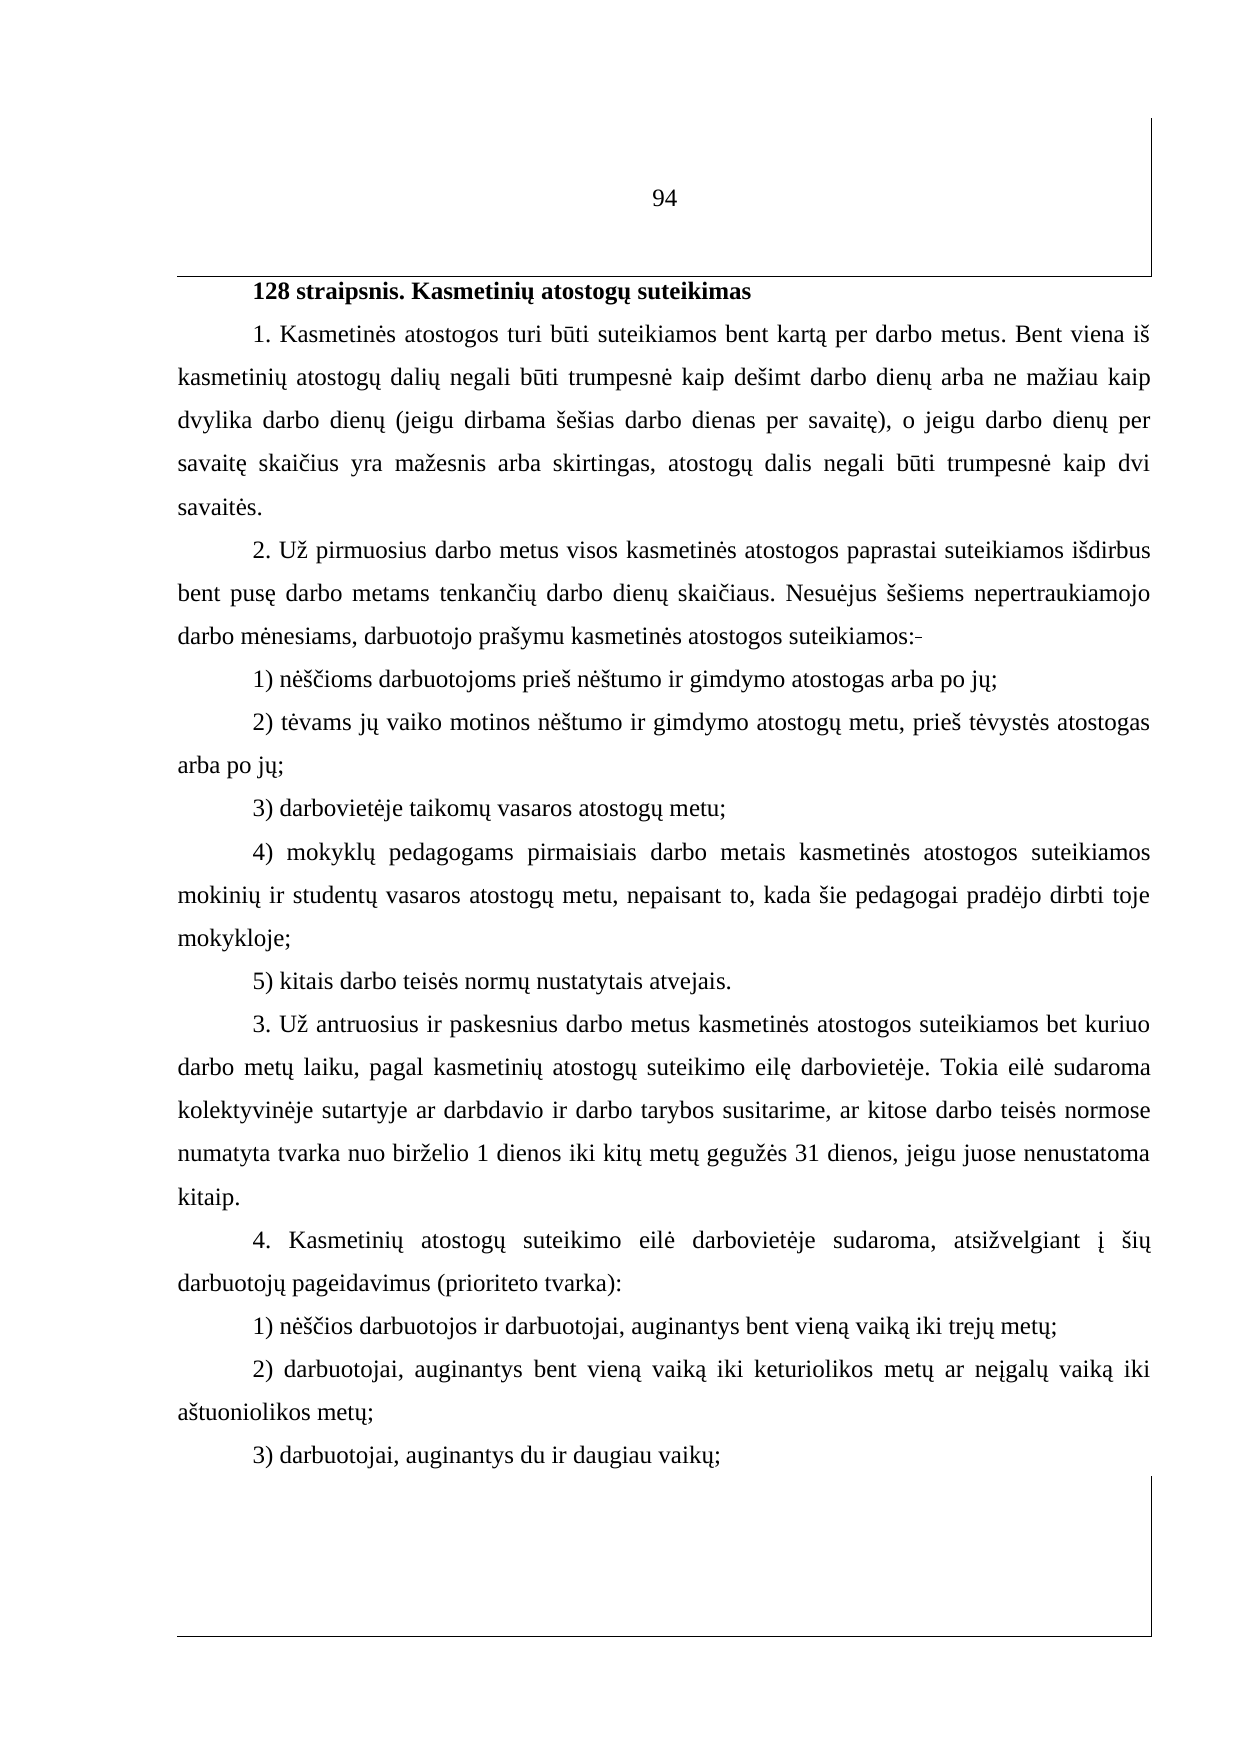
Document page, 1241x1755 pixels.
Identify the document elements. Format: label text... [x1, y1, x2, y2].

text 2. Už pirmuosius darbo metus visos kasmetinės atostogos paprastai suteikiamos išdirbus bent pusę darbo metams tenkančių darbo dienų skaičiaus. Nesuėjus šešiems nepertraukiamojo darbo mėnesiams, darbuotojo prašymu kasmetinės atostogos suteikiamos: [177, 535, 1152, 650]
text 3) darbuotojai, auginantys du ir daugiau vaikų; [177, 1440, 1152, 1469]
text 1) nėščioms darbuotojoms prieš nėštumo ir gimdymo atostogas arba po jų; [177, 664, 1152, 693]
text 1. Kasmetinės atostogos turi būti suteikiamos bent kartą per darbo metus. Bent viena iš kasmetinių atostogų dalių negali būti trumpesnė kaip dešimt darbo dienų arba ne mažiau kaip dvylika darbo dienų (jeigu dirbama šešias darbo dienas per savaitę), o jeigu darbo dienų per savaitę skaičius yra mažesnis arba skirtingas, atostogų dalis negali būti trumpesnė kaip dvi savaitės. [177, 319, 1152, 520]
subtitle 128 straipsnis. Kasmetinių atostogų suteikimas [177, 276, 1152, 305]
text 3) darbovietėje taikomų vasaros atostogų metu; [177, 793, 1152, 822]
text 3. Už antruosius ir paskesnius darbo metus kasmetinės atostogos suteikiamos bet kuriuo darbo metų laiku, pagal kasmetinių atostogų suteikimo eilę darbovietėje. Tokia eilė sudaroma kolektyvinėje sutartyje ar darbdavio ir darbo tarybos susitarime, ar kitose darbo teisės normose numatyta tvarka nuo birželio 1 dienos iki kitų metų gegužės 31 dienos, jeigu juose nenustatoma kitaip. [177, 1009, 1152, 1210]
text 5) kitais darbo teisės normų nustatytais atvejais. [177, 966, 1152, 995]
text 4) mokyklų pedagogams pirmaisiais darbo metais kasmetinės atostogos suteikiamos mokinių ir studentų vasaros atostogų metu, nepaisant to, kada šie pedagogai pradėjo dirbti toje mokykloje; [177, 837, 1152, 952]
text 4. Kasmetinių atostogų suteikimo eilė darbovietėje sudaroma, atsižvelgiant į šių darbuotojų pageidavimus (prioriteto tvarka): [177, 1225, 1152, 1297]
text 2) darbuotojai, auginantys bent vieną vaiką iki keturiolikos metų ar neįgalų vaiką iki aštuoniolikos metų; [177, 1354, 1152, 1426]
text 1) nėščios darbuotojos ir darbuotojai, auginantys bent vieną vaiką iki trejų metų; [177, 1311, 1152, 1340]
text 2) tėvams jų vaiko motinos nėštumo ir gimdymo atostogų metu, prieš tėvystės atostogas arba po jų; [177, 707, 1152, 779]
